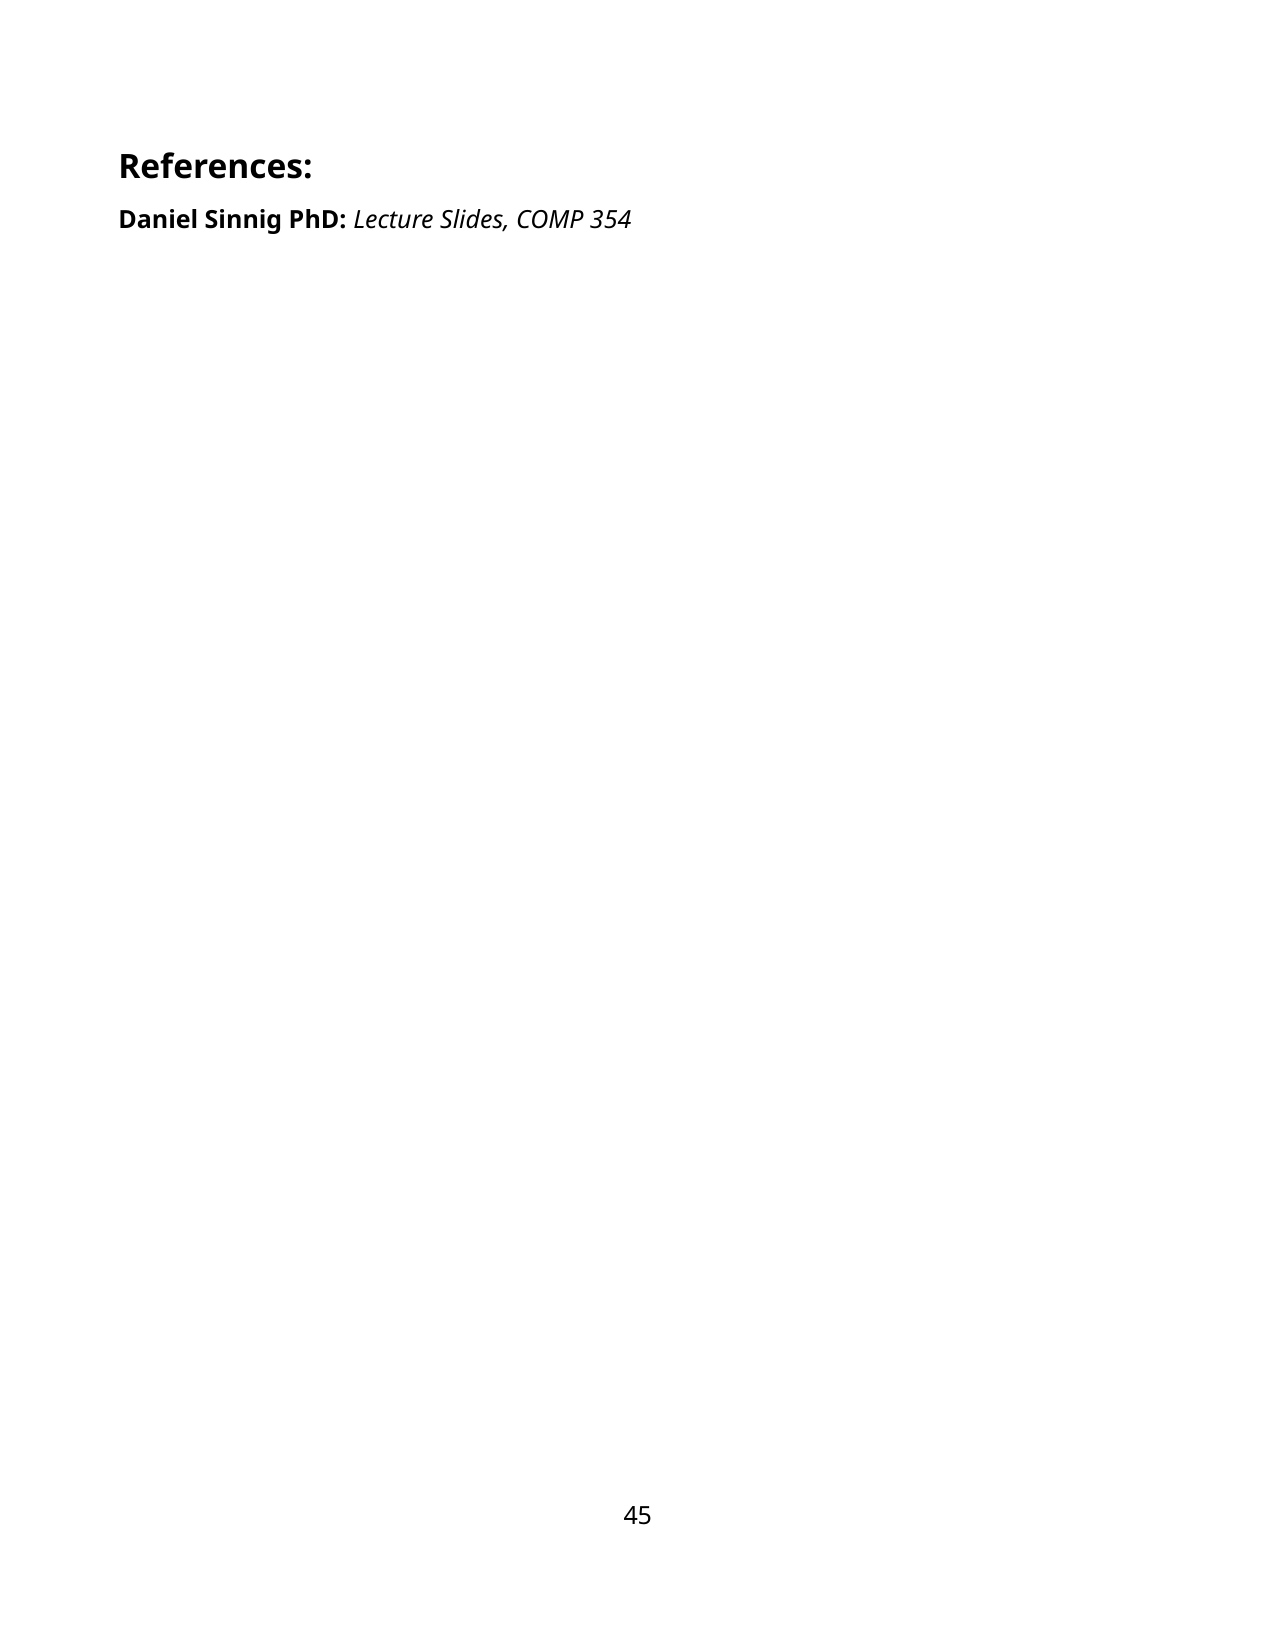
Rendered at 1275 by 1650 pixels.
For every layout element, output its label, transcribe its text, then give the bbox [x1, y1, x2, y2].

subtitle References: [118, 143, 1157, 189]
text Daniel Sinnig PhD: Lecture Slides, COMP 354 [118, 201, 1157, 235]
